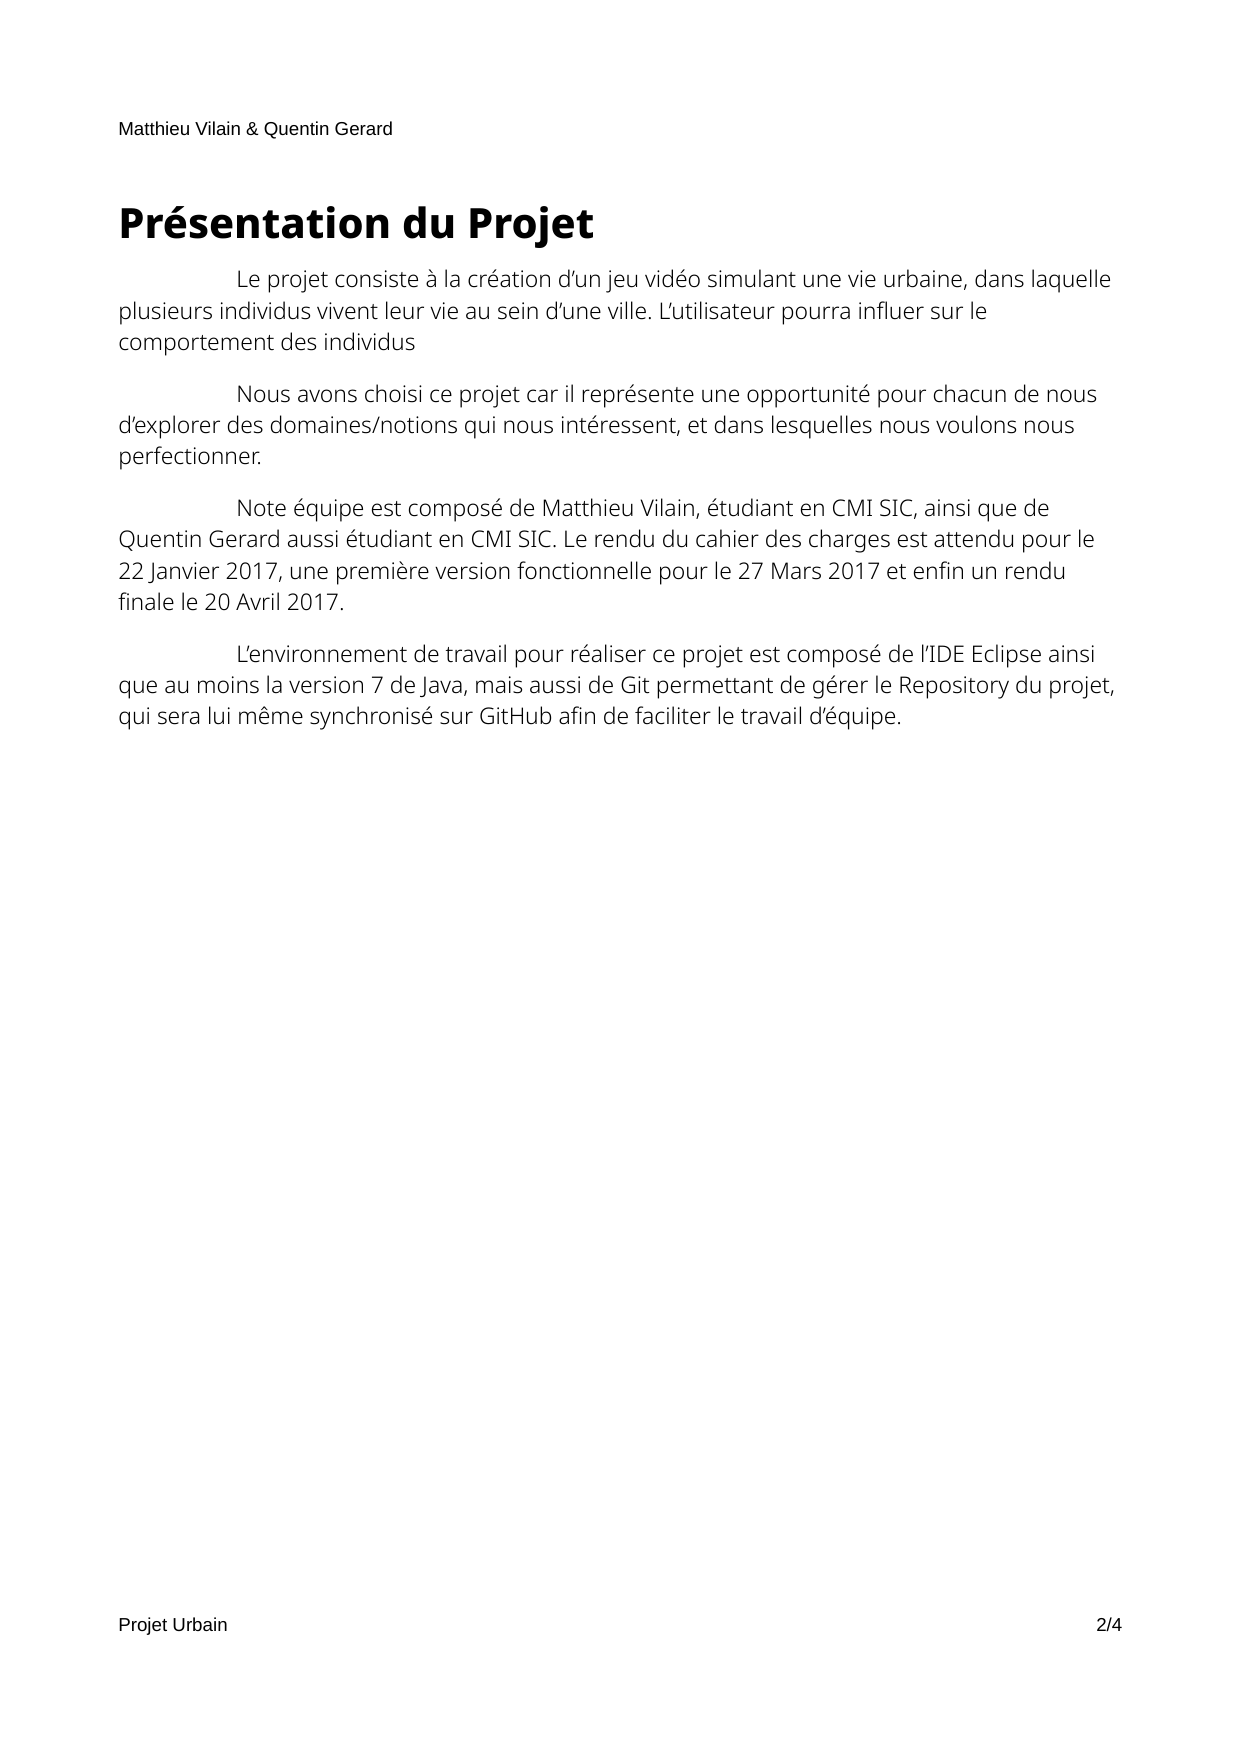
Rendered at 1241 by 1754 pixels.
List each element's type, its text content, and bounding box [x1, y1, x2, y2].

text Nous avons choisi ce projet car il représente une opportunité pour chacun de nous d’explorer des domaines/notions qui nous intéressent, et dans lesquelles nous voulons nous perfectionner. [118, 378, 1122, 472]
text L’environnement de travail pour réaliser ce projet est composé de l’IDE Eclipse ainsi que au moins la version 7 de Java, mais aussi de Git permettant de gérer le Repository du projet, qui sera lui même synchronisé sur GitHub afin de faciliter le travail d’équipe. [118, 638, 1122, 732]
text Le projet consiste à la création d’un jeu vidéo simulant une vie urbaine, dans laquelle plusieurs individus vivent leur vie au sein d’une ville. L’utilisateur pourra influer sur le comportement des individus [118, 263, 1122, 357]
subtitle Présentation du Projet [118, 194, 1122, 251]
text Note équipe est composé de Matthieu Vilain, étudiant en CMI SIC, ainsi que de Quentin Gerard aussi étudiant en CMI SIC. Le rendu du cahier des charges est attendu pour le 22 Janvier 2017, une première version fonctionnelle pour le 27 Mars 2017 et enfin un rendu finale le 20 Avril 2017. [118, 492, 1122, 617]
